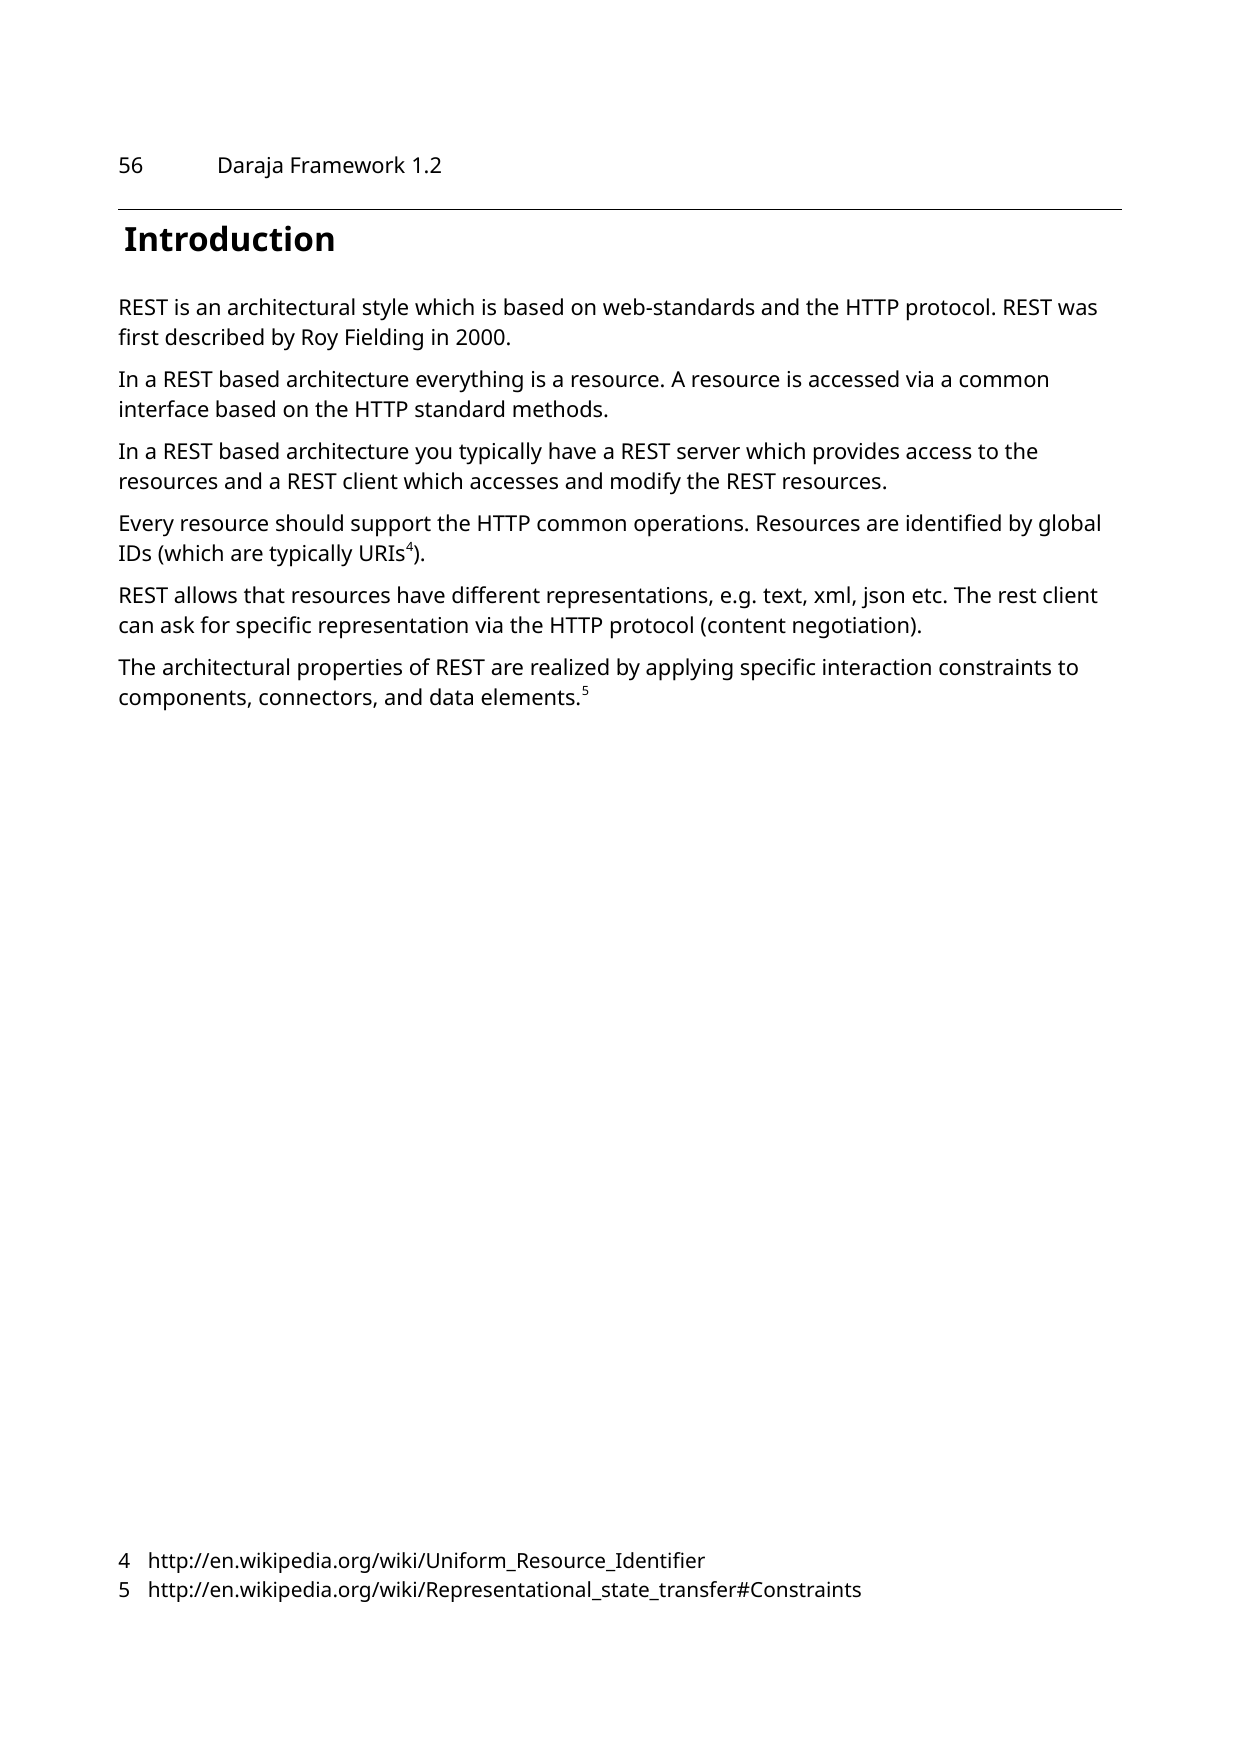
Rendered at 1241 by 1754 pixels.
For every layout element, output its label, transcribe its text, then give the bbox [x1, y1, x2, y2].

text In a REST based architecture you typically have a REST server which provides access to the resources and a REST client which accesses and modify the REST resources. [118, 436, 1122, 496]
text In a REST based architecture everything is a resource. A resource is accessed via a common interface based on the HTTP standard methods. [118, 364, 1122, 423]
subtitle Introduction [118, 210, 1122, 268]
text REST is an architectural style which is based on web-standards and the HTTP protocol. REST was first described by Roy Fielding in 2000. [118, 292, 1122, 351]
text Every resource should support the HTTP common operations. Resources are identified by global IDs (which are typically URIs). [118, 508, 1122, 568]
text http://en.wikipedia.org/wiki/Uniform_Resource_Identifier [118, 1546, 1122, 1575]
text The architectural properties of REST are realized by applying specific interaction constraints to components, connectors, and data elements. [118, 652, 1122, 712]
text http://en.wikipedia.org/wiki/Representational_state_transfer#Constraints [118, 1576, 1122, 1604]
text REST allows that resources have different representations, e.g. text, xml, json etc. The rest client can ask for specific representation via the HTTP protocol (content negotiation). [118, 580, 1122, 640]
